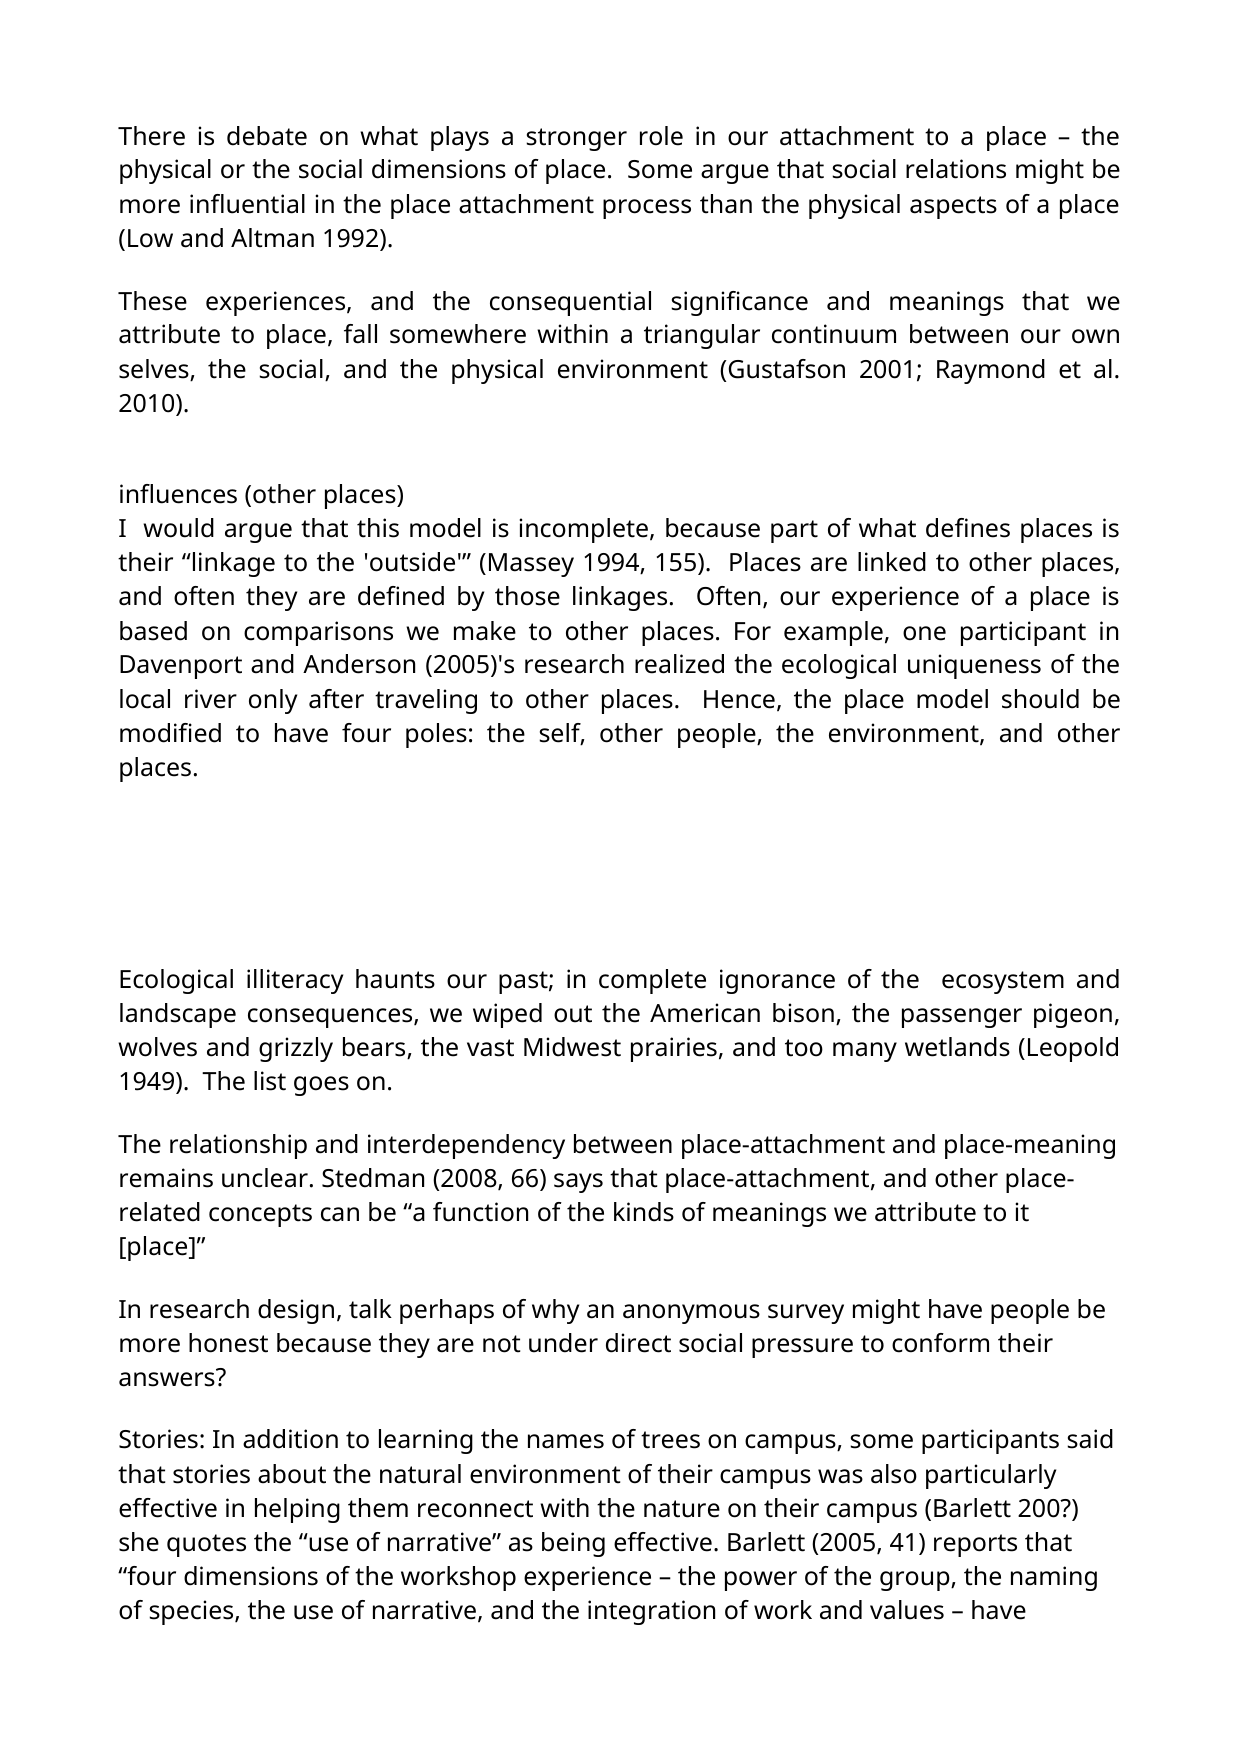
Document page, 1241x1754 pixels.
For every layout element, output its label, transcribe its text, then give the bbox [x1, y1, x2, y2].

text Ecological illiteracy haunts our past; in complete ignorance of the ecosystem and landscape consequences, we wiped out the American bison, the passenger pigeon, wolves and grizzly bears, the vast Midwest prairies, and too many wetlands (Leopold 1949). The list goes on. [118, 961, 1122, 1097]
text In research design, talk perhaps of why an anonymous survey might have people be more honest because they are not under direct social pressure to conform their answers? [118, 1291, 1122, 1393]
text There is debate on what plays a stronger role in our attachment to a place – the physical or the social dimensions of place. Some argue that social relations might be more influential in the place attachment process than the physical aspects of a place (Low and Altman 1992). [118, 118, 1122, 254]
text Stories: In addition to learning the names of trees on campus, some participants said that stories about the natural environment of their campus was also particularly effective in helping them reconnect with the nature on their campus (Barlett 200?) she quotes the “use of narrative” as being effective. Barlett (2005, 41) reports that “four dimensions of the workshop experience – the power of the group, the naming of species, the use of narrative, and the integration of work and values – have [118, 1422, 1122, 1627]
text The relationship and interdependency between place-attachment and place-meaning remains unclear. Stedman (2008, 66) says that place-attachment, and other place-related concepts can be “a function of the kinds of meanings we attribute to it [place]” [118, 1126, 1122, 1262]
text I would argue that this model is incomplete, because part of what defines places is their “linkage to the 'outside'” (Massey 1994, 155). Places are linked to other places, and often they are defined by those linkages. Often, our experience of a place is based on comparisons we make to other places. For example, one participant in Davenport and Anderson (2005)'s research realized the ecological uniqueness of the local river only after traveling to other places. Hence, the place model should be modified to have four poles: the self, other people, the environment, and other places. [118, 511, 1122, 783]
text influences (other places) [118, 477, 1122, 511]
text These experiences, and the consequential significance and meanings that we attribute to place, fall somewhere within a triangular continuum between our own selves, the social, and the physical environment (Gustafson 2001; Raymond et al. 2010). [118, 283, 1122, 419]
